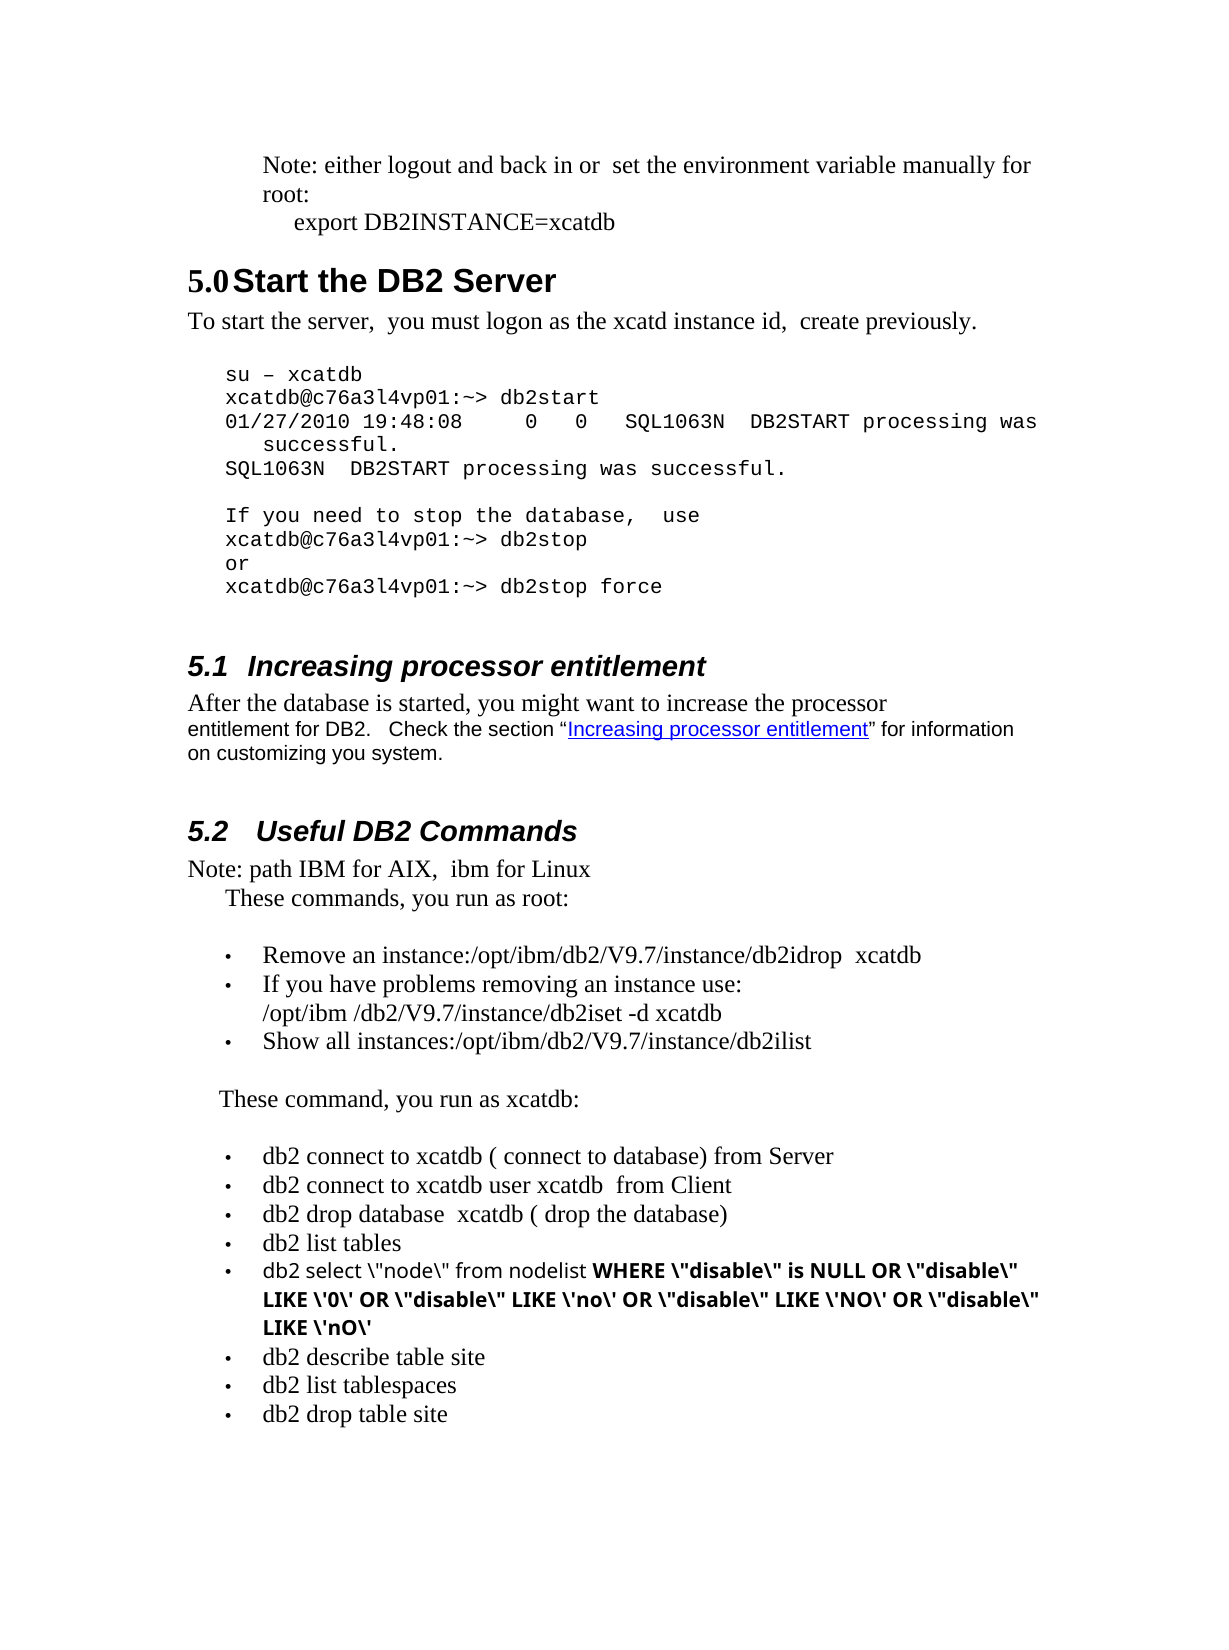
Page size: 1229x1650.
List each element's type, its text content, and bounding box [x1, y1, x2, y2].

text xcatdb@c76a3l4vp01:~> db2start [225, 387, 1041, 411]
text xcatdb@c76a3l4vp01:~> db2stop [225, 529, 1041, 553]
text entitlement for DB2. Check the section “Increasing processor entitlement” for information on customizing you system. [187, 717, 1041, 765]
list Remove an instance:/opt/ibm/db2/V9.7/instance/db2idrop xcatdb [225, 940, 1041, 969]
text These commands, you run as root: [187, 883, 1041, 911]
text or [225, 553, 1041, 576]
text su – xcatdb [225, 363, 1041, 387]
text To start the server, you must logon as the xcatd instance id, create previously. [187, 306, 1041, 335]
text 01/27/2010 19:48:08 0 0 SQL1063N DB2START processing was successful. [225, 411, 1041, 458]
text Note: path IBM for AIX, ibm for Linux [187, 854, 1041, 883]
list db2 list tables [225, 1228, 1041, 1256]
subtitle Useful DB2 Commands [187, 814, 1041, 848]
list db2 drop table site [225, 1399, 1041, 1428]
list db2 list tablespaces [225, 1370, 1041, 1399]
text xcatdb@c76a3l4vp01:~> db2stop force [225, 576, 1041, 600]
text These command, you run as xcatdb: [187, 1084, 1041, 1113]
list /opt/ibm /db2/V9.7/instance/db2iset -d xcatdb [225, 998, 1041, 1026]
text After the database is started, you might want to increase the processor [187, 688, 1041, 717]
list db2 drop database xcatdb ( drop the database) [225, 1199, 1041, 1228]
subtitle Start the DB2 Server [187, 261, 1041, 300]
list db2 connect to xcatdb ( connect to database) from Server [225, 1141, 1041, 1170]
list If you have problems removing an instance use: [225, 969, 1041, 998]
list Show all instances:/opt/ibm/db2/V9.7/instance/db2ilist [225, 1026, 1041, 1055]
subtitle Increasing processor entitlement [187, 649, 1041, 682]
list db2 connect to xcatdb user xcatdb from Client [225, 1170, 1041, 1199]
text export DB2INSTANCE=xcatdb [225, 207, 1041, 236]
list db2 describe table site [225, 1342, 1041, 1370]
text SQL1063N DB2START processing was successful. [225, 458, 1041, 482]
text If you need to stop the database, use [225, 505, 1041, 529]
list db2 select \"node\" from nodelist WHERE \"disable\" is NULL OR \"disable\" LIKE \'0\' OR \"disable\" LIKE \'no\' OR \"disable\" LIKE \'NO\' OR \"disable\" LIKE \'nO\' [225, 1256, 1041, 1342]
text Note: either logout and back in or set the environment variable manually for root: [225, 150, 1041, 207]
